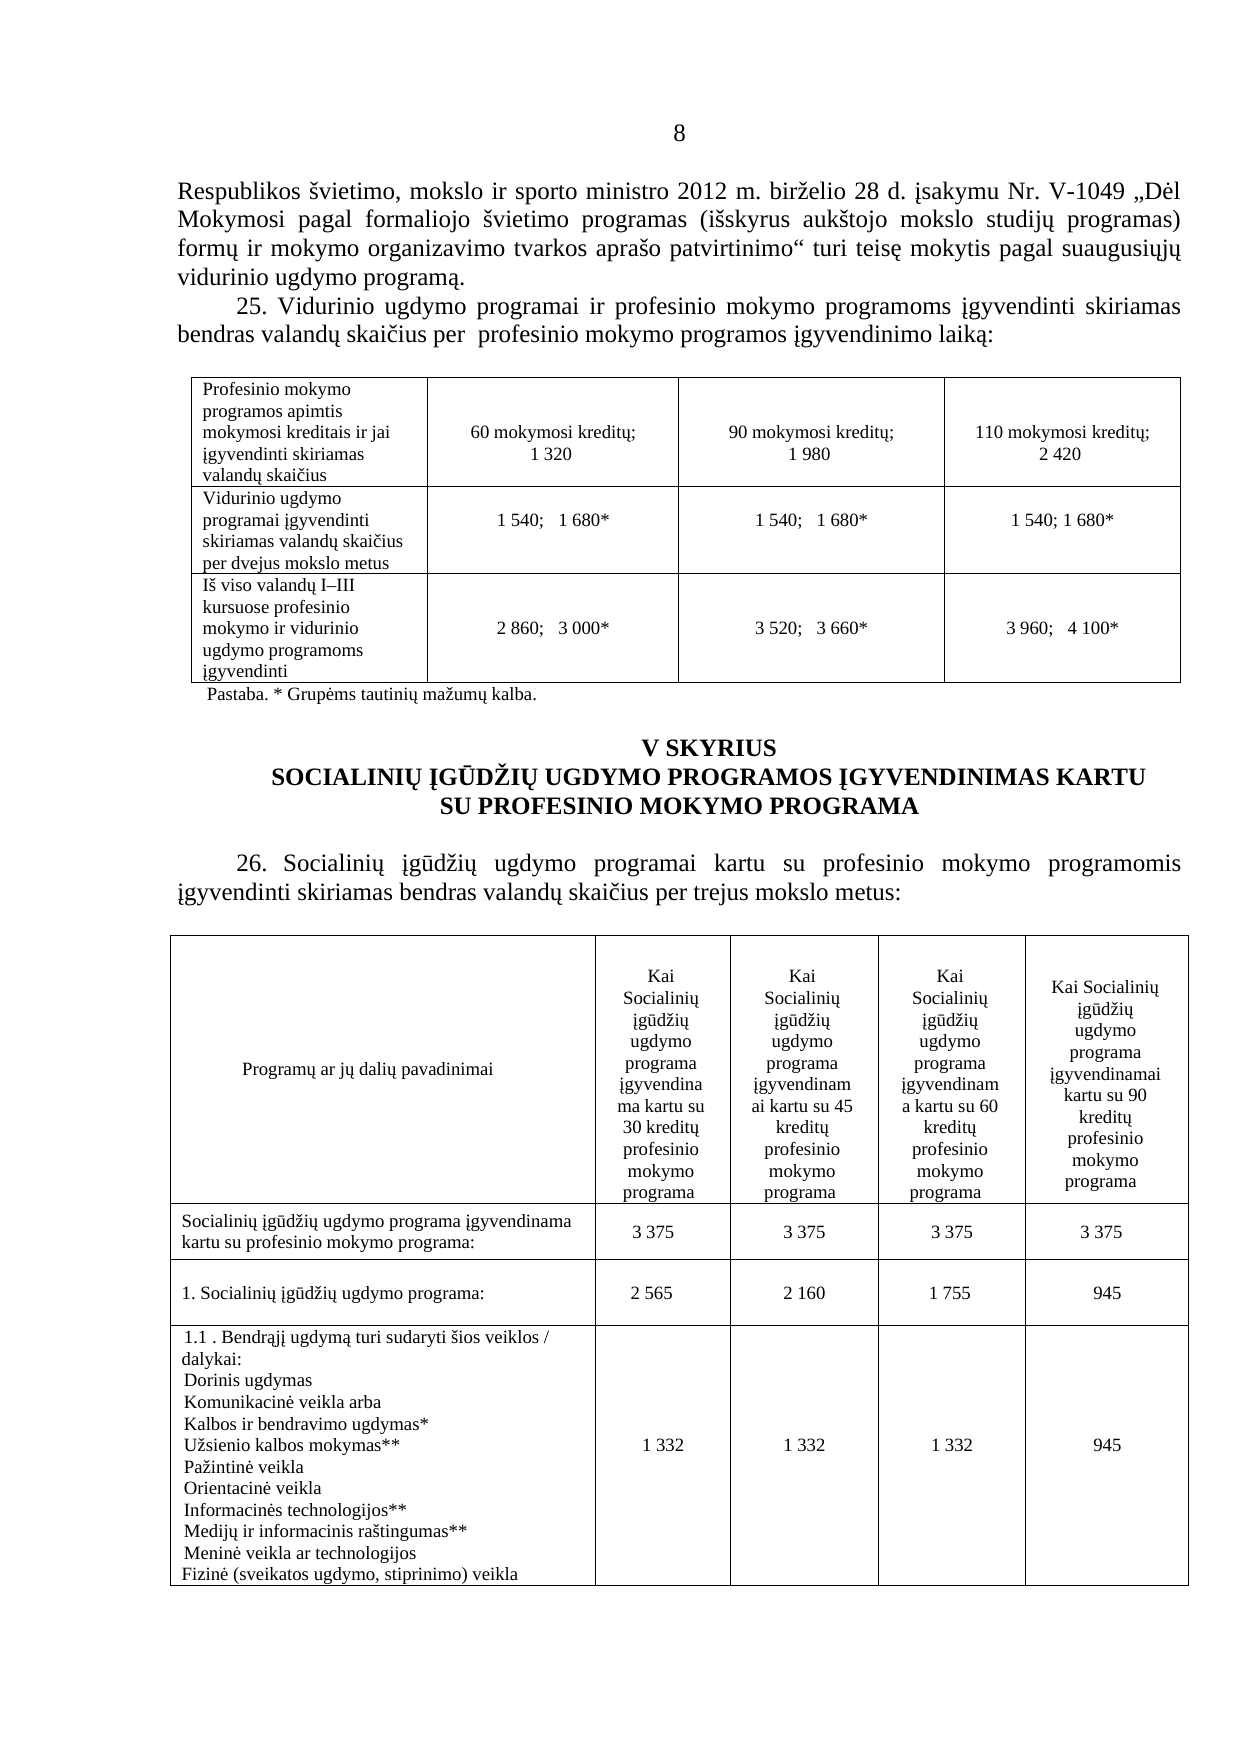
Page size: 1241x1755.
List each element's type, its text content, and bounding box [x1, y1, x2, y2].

table_header Profesinio mokymo programos apimtis mokymosi kreditais ir jai įgyvendinti skiriamas valandų skaičius [192, 378, 427, 486]
table_cell Kai Socialinių įgūdžių ugdymo programa įgyvendinamai kartu su 90 kreditų profesinio mokymo programa [1026, 964, 1188, 1203]
table_header [596, 936, 730, 964]
table_header [879, 936, 1025, 964]
table_cell 3 960; 4 100* [945, 574, 1180, 682]
table_cell Socialinių įgūdžių ugdymo programa įgyvendinama kartu su profesinio mokymo programa: [171, 1204, 595, 1259]
table_cell 2 860; 3 000* [428, 574, 678, 682]
text 25. Vidurinio ugdymo programai ir profesinio mokymo programoms įgyvendinti skiriamas bendras valandų skaičius per profesinio mokymo programos įgyvendinimo laiką: [177, 291, 1182, 348]
table_header 60 mokymosi kreditų; 1 320 [428, 378, 678, 486]
table_cell 1 540; 1 680* [428, 487, 678, 573]
table_header 90 mokymosi kreditų; 1 980 [679, 378, 944, 486]
table_cell 2 565 [596, 1260, 730, 1325]
table_cell Kai Socialinių įgūdžių ugdymo programa įgyvendinamai kartu su 45 kreditų profesinio mokymo programa [731, 964, 878, 1203]
table_cell 1 540; 1 680* [679, 487, 944, 573]
table_cell Iš viso valandų I–III kursuose profesinio mokymo ir vidurinio ugdymo programoms įgyvendinti [192, 574, 427, 682]
table_cell Vidurinio ugdymo programai įgyvendinti skiriamas valandų skaičius per dvejus mokslo metus [192, 487, 427, 573]
table_cell 945 [1026, 1260, 1188, 1325]
text Pastaba. * Grupėms tautinių mažumų kalba. [177, 683, 1182, 704]
table_cell 1. Socialinių įgūdžių ugdymo programa: [171, 1260, 595, 1325]
table_cell 3 375 [731, 1204, 878, 1259]
table_cell 1 332 [879, 1326, 1025, 1585]
table_cell 3 375 [596, 1204, 730, 1259]
text V SKYRIUS [177, 733, 1182, 762]
text 26. Socialinių įgūdžių ugdymo programai kartu su profesinio mokymo programomis įgyvendinti skiriamas bendras valandų skaičius per trejus mokslo metus: [177, 848, 1182, 906]
table_header [731, 936, 878, 964]
table_cell 1 755 [879, 1260, 1025, 1325]
table_cell Kai Socialinių įgūdžių ugdymo programa įgyvendinama kartu su 60 kreditų profesinio mokymo programa [879, 964, 1025, 1203]
table_cell 1 540; 1 680* [945, 487, 1180, 573]
table_cell 3 375 [879, 1204, 1025, 1259]
table_cell 1.1 . Bendrąjį ugdymą turi sudaryti šios veiklos / dalykai: Dorinis ugdymas Komunikacinė veikla arba Kalbos ir bendravimo ugdymas* Užsienio kalbos mokymas** Pažintinė veikla Orientacinė veikla Informacinės technologijos** Medijų ir informacinis raštingumas** Meninė veikla ar technologijos Fizinė (sveikatos ugdymo, stiprinimo) veikla [171, 1326, 595, 1585]
table_cell 3 520; 3 660* [679, 574, 944, 682]
table_cell 1 332 [731, 1326, 878, 1585]
table_cell 1 332 [596, 1326, 730, 1585]
table_header 110 mokymosi kreditų; 2 420 [945, 378, 1180, 486]
text SOCIALINIŲ ĮGŪDŽIŲ UGDYMO PROGRAMOS ĮGYVENDINIMAS KARTU SU PROFESINIO MOKYMO PROGRAMA [177, 762, 1182, 819]
table_cell 2 160 [731, 1260, 878, 1325]
table_header Programų ar jų dalių pavadinimai [171, 936, 595, 1203]
text Respublikos švietimo, mokslo ir sporto ministro 2012 m. birželio 28 d. įsakymu Nr. V-1049 „Dėl Mokymosi pagal formaliojo švietimo programas (išskyrus aukštojo mokslo studijų programas) formų ir mokymo organizavimo tvarkos aprašo patvirtinimo“ turi teisę mokytis pagal suaugusiųjų vidurinio ugdymo programą. [177, 176, 1182, 291]
table_cell 3 375 [1026, 1204, 1188, 1259]
table_header [1026, 936, 1188, 964]
table_cell Kai Socialinių įgūdžių ugdymo programa įgyvendinama kartu su 30 kreditų profesinio mokymo programa [596, 964, 730, 1203]
table_cell 945 [1026, 1326, 1188, 1585]
